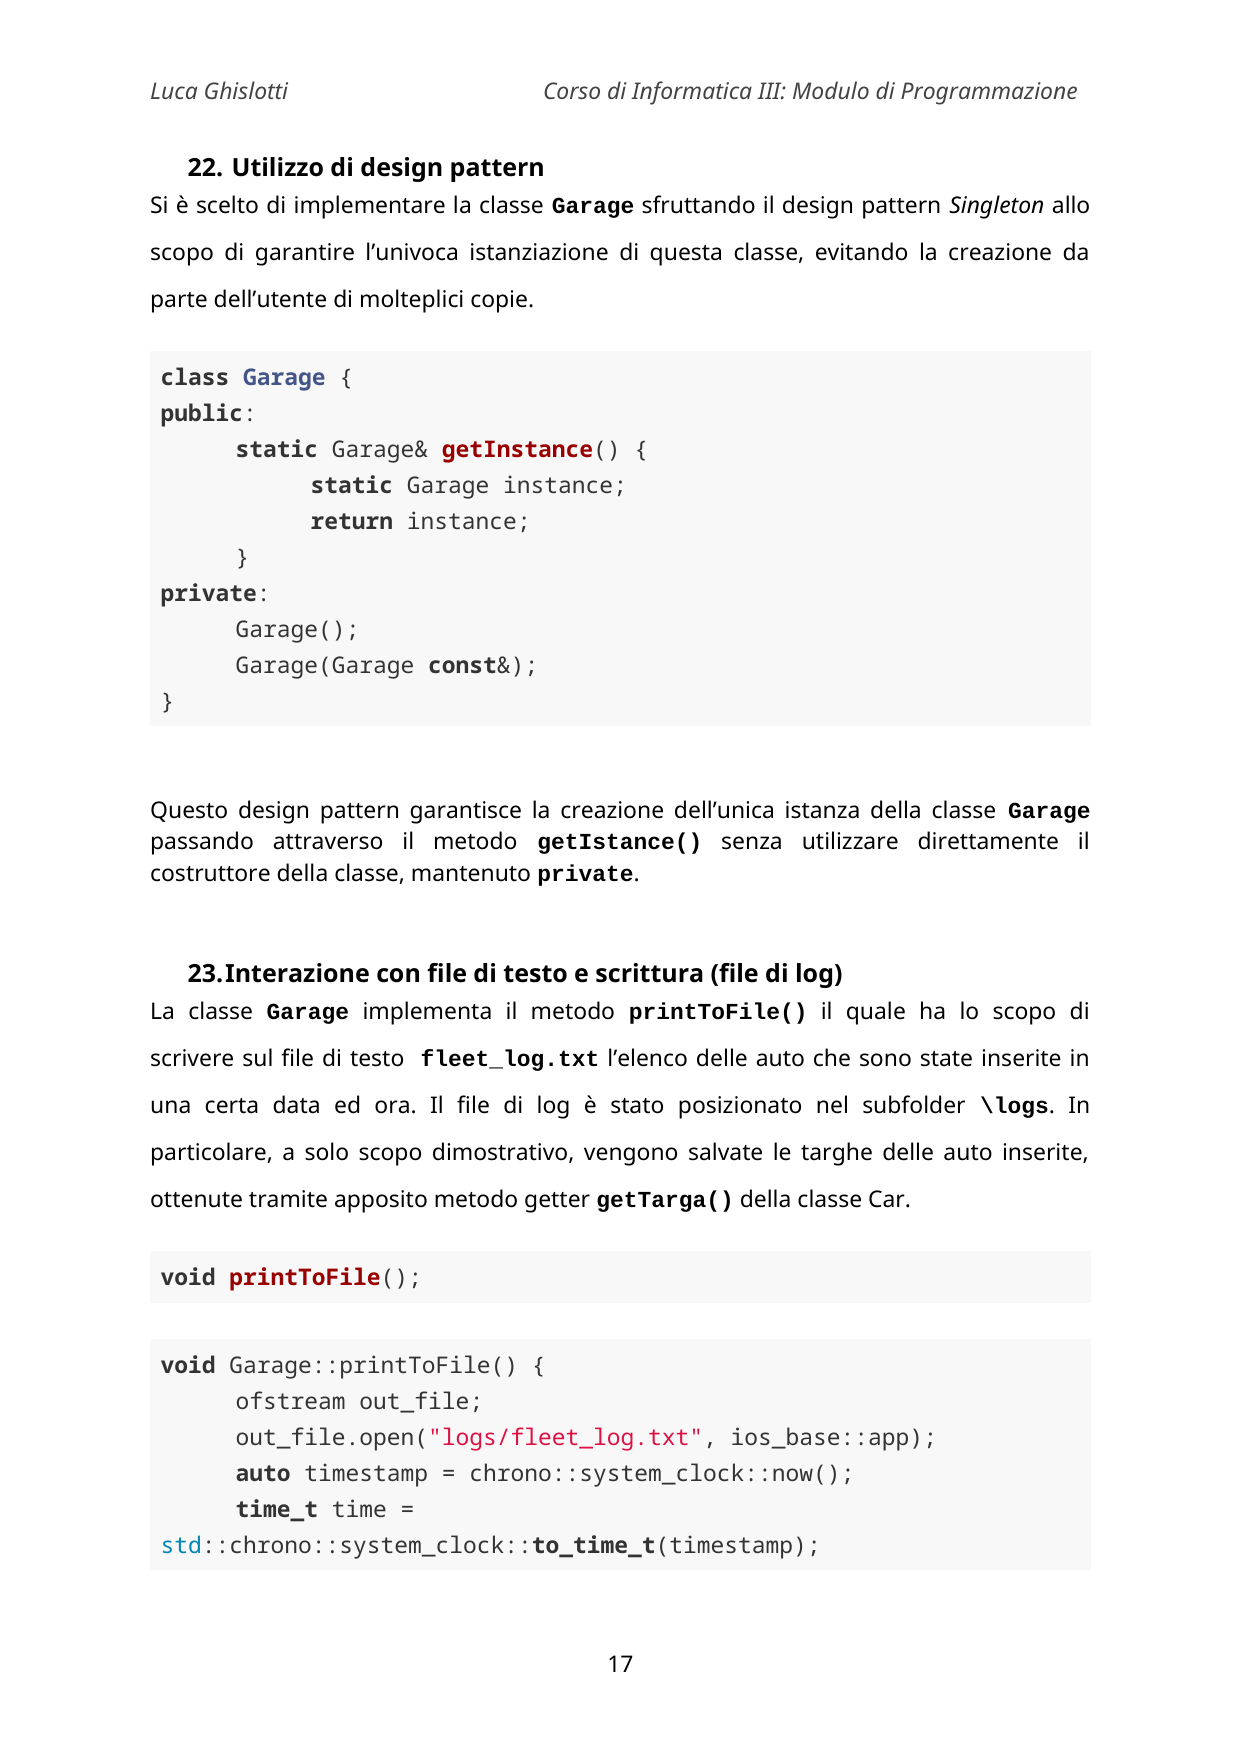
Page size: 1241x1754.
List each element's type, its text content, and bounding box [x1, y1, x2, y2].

text Questo design pattern garantisce la creazione dell’unica istanza della classe Garage passando attraverso il metodo getIstance() senza utilizzare direttamente il costruttore della classe, mantenuto private. [150, 794, 1090, 888]
text Si è scelto di implementare la classe Garage sfruttando il design pattern Singleton allo scopo di garantire l’univoca istanziazione di questa classe, evitando la creazione da parte dell’utente di molteplici copie. [150, 189, 1090, 314]
table_header void Garage::printToFile() { ofstream out_file; out_file.open("logs/fleet_log.txt", ios_base::app); auto timestamp = chrono::system_clock::now(); time_t time = std::chrono::system_clock::to_time_t(timestamp); [150, 1339, 1091, 1570]
subtitle Utilizzo di design pattern [187, 150, 1090, 184]
subtitle Interazione con file di testo e scrittura (file di log) [187, 956, 1090, 990]
table_header void printToFile(); [150, 1251, 1091, 1303]
table_header class Garage { public: static Garage& getInstance() { static Garage instance; return instance; } private: Garage(); Garage(Garage const&); } [150, 351, 1091, 726]
text La classe Garage implementa il metodo printToFile() il quale ha lo scopo di scrivere sul file di testo fleet_log.txt l’elenco delle auto che sono state inserite in una certa data ed ora. Il file di log è stato posizionato nel subfolder \logs. In particolare, a solo scopo dimostrativo, vengono salvate le targhe delle auto inserite, ottenute tramite apposito metodo getter getTarga() della classe Car. [150, 995, 1090, 1214]
